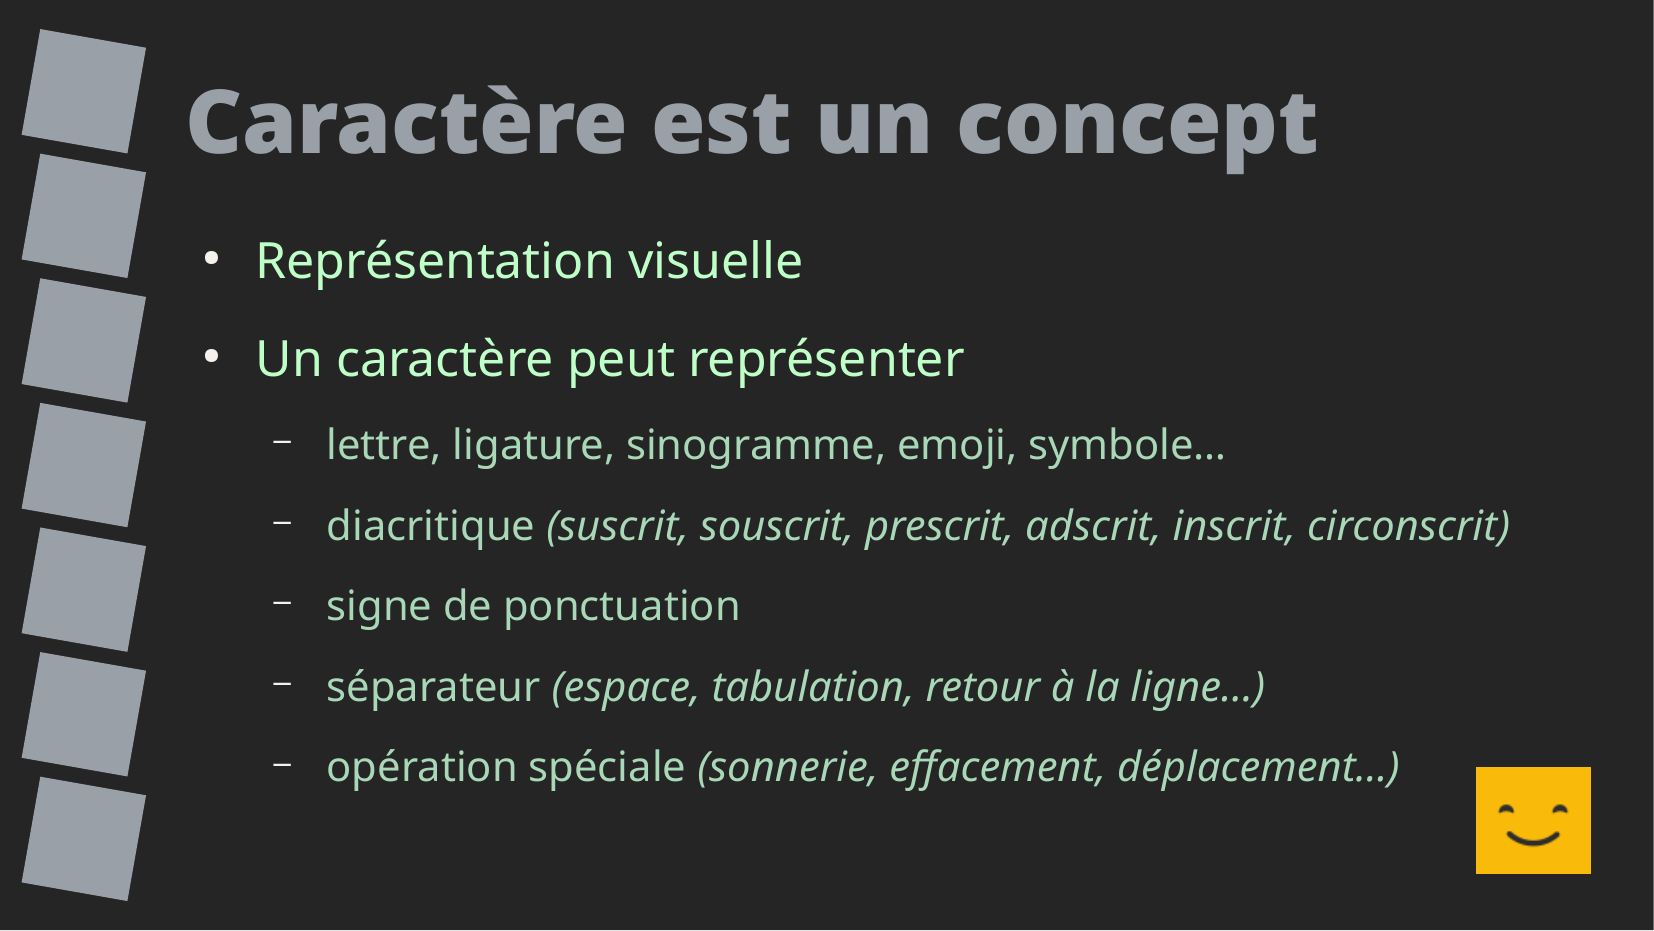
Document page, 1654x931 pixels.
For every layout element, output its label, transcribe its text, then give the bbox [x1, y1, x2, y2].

title Caractère est un concept [184, 59, 1654, 154]
picture [1476, 767, 1591, 874]
list Représentation visuelle Un caractère peut représenter lettre, ligature, sinogramme, emoji, symbole… diacritique (suscrit, souscrit, prescrit, adscrit, inscrit, circonscrit) signe de ponctuation séparateur (espace, tabulation, retour à la ligne…) opération spéciale (sonnerie, effacement, déplacement…) [184, 225, 1636, 901]
